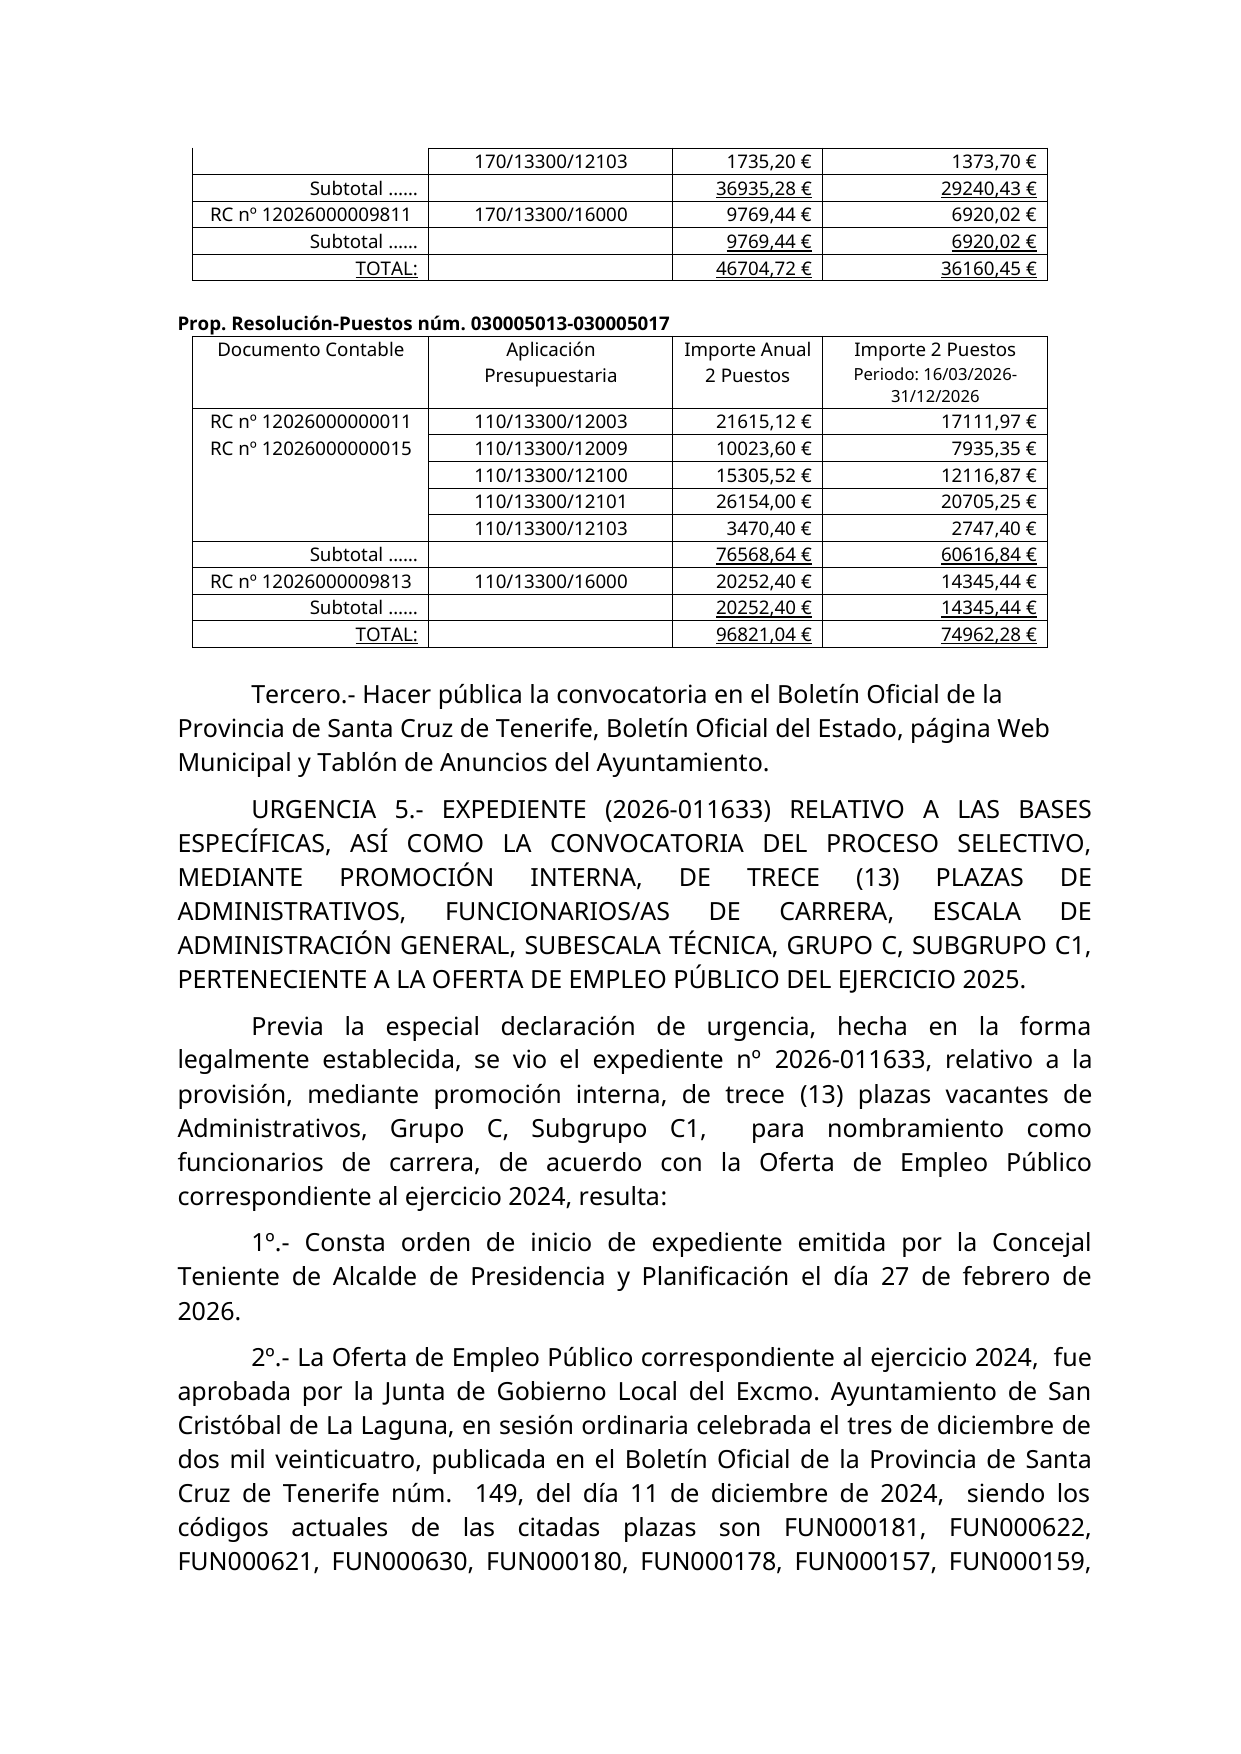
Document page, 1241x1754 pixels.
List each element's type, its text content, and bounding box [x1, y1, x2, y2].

table_header Aplicación Presupuestaria [429, 337, 672, 408]
table_cell Subtotal …… [193, 542, 428, 567]
table_cell RC nº 12026000000011 [193, 409, 428, 434]
table_cell Subtotal …… [193, 228, 428, 254]
table_cell 9769,44 € [673, 228, 822, 254]
text 2º.- La Oferta de Empleo Público correspondiente al ejercicio 2024, fue aprobada por la Junta de Gobierno Local del Excmo. Ayuntamiento de San Cristóbal de La Laguna, en sesión ordinaria celebrada el tres de diciembre de dos mil veinticuatro, publicada en el Boletín Oficial de la Provincia de Santa Cruz de Tenerife núm. 149, del día 11 de diciembre de 2024, siendo los códigos actuales de las citadas plazas son FUN000181, FUN000622, FUN000621, FUN000630, FUN000180, FUN000178, FUN000157, FUN000159, [177, 1340, 1093, 1578]
table_cell TOTAL: [193, 621, 428, 647]
table_cell [193, 514, 428, 541]
table_cell 2747,40 € [823, 515, 1047, 541]
text Prop. Resolución-Puestos núm. 030005013-030005017 [177, 310, 1063, 336]
table_cell 21615,12 € [673, 409, 822, 434]
table_cell [429, 595, 672, 620]
table_cell RC nº 12026000009811 [193, 202, 428, 227]
table_cell 60616,84 € [823, 542, 1047, 567]
table_cell 1735,20 € [673, 149, 822, 174]
table_cell 14345,44 € [823, 568, 1047, 594]
table_cell 76568,64 € [673, 542, 822, 567]
table_cell 3470,40 € [673, 515, 822, 541]
table_cell 20252,40 € [673, 568, 822, 594]
table_cell [429, 228, 672, 254]
table_cell 6920,02 € [823, 202, 1047, 227]
table_cell 29240,43 € [823, 175, 1047, 201]
text URGENCIA 5.- EXPEDIENTE (2026-011633) RELATIVO A LAS BASES ESPECÍFICAS, ASÍ COMO LA CONVOCATORIA DEL PROCESO SELECTIVO, MEDIANTE PROMOCIÓN INTERNA, DE TRECE (13) PLAZAS DE ADMINISTRATIVOS, FUNCIONARIOS/AS DE CARRERA, ESCALA DE ADMINISTRACIÓN GENERAL, SUBESCALA TÉCNICA, GRUPO C, SUBGRUPO C1, PERTENECIENTE A LA OFERTA DE EMPLEO PÚBLICO DEL EJERCICIO 2025. [177, 791, 1093, 996]
text 1º.- Consta orden de inicio de expediente emitida por la Concejal Teniente de Alcalde de Presidencia y Planificación el día 27 de febrero de 2026. [177, 1225, 1093, 1327]
table_cell 170/13300/16000 [429, 202, 672, 227]
table_cell 110/13300/12101 [429, 489, 672, 514]
table_cell [193, 461, 428, 487]
table_cell 20252,40 € [673, 595, 822, 620]
table_cell [193, 488, 428, 514]
table_cell Subtotal …… [193, 175, 428, 201]
text Previa la especial declaración de urgencia, hecha en la forma legalmente establecida, se vio el expediente nº 2026-011633, relativo a la provisión, mediante promoción interna, de trece (13) plazas vacantes de Administrativos, Grupo C, Subgrupo C1, para nombramiento como funcionarios de carrera, de acuerdo con la Oferta de Empleo Público correspondiente al ejercicio 2024, resulta: [177, 1008, 1093, 1212]
table_cell 110/13300/16000 [429, 568, 672, 594]
text Tercero.- Hacer pública la convocatoria en el Boletín Oficial de la Provincia de Santa Cruz de Tenerife, Boletín Oficial del Estado, página Web Municipal y Tablón de Anuncios del Ayuntamiento. [177, 677, 1093, 779]
table_cell 14345,44 € [823, 595, 1047, 620]
table_cell 110/13300/12100 [429, 462, 672, 487]
table_cell RC nº 12026000000015 [193, 434, 428, 461]
table_cell 74962,28 € [823, 621, 1047, 647]
table_cell 12116,87 € [823, 462, 1047, 487]
table_cell [429, 542, 672, 567]
table_cell 46704,72 € [673, 255, 822, 280]
table_cell [429, 621, 672, 647]
table_cell 1373,70 € [823, 149, 1047, 174]
table_cell 36935,28 € [673, 175, 822, 201]
table_cell 15305,52 € [673, 462, 822, 487]
table_cell 36160,45 € [823, 255, 1047, 280]
table_cell 7935,35 € [823, 435, 1047, 461]
table_cell 96821,04 € [673, 621, 822, 647]
table_cell Subtotal …… [193, 595, 428, 620]
table_cell 9769,44 € [673, 202, 822, 227]
table_header Importe Anual 2 Puestos [673, 337, 822, 408]
table_header Importe 2 Puestos Periodo: 16/03/2026-31/12/2026 [823, 337, 1047, 408]
table_cell 110/13300/12003 [429, 409, 672, 434]
table_cell 110/13300/12009 [429, 435, 672, 461]
table_cell RC nº 12026000009813 [193, 568, 428, 594]
table_cell 170/13300/12103 [429, 149, 672, 174]
table_cell 6920,02 € [823, 228, 1047, 254]
table_cell 26154,00 € [673, 489, 822, 514]
table_cell 20705,25 € [823, 489, 1047, 514]
table_cell [193, 148, 428, 174]
table_cell 10023,60 € [673, 435, 822, 461]
table_cell 110/13300/12103 [429, 515, 672, 541]
table_cell 17111,97 € [823, 409, 1047, 434]
table_cell TOTAL: [193, 255, 428, 280]
table_cell [429, 175, 672, 201]
table_header Documento Contable [193, 337, 428, 408]
table_cell [429, 255, 672, 280]
